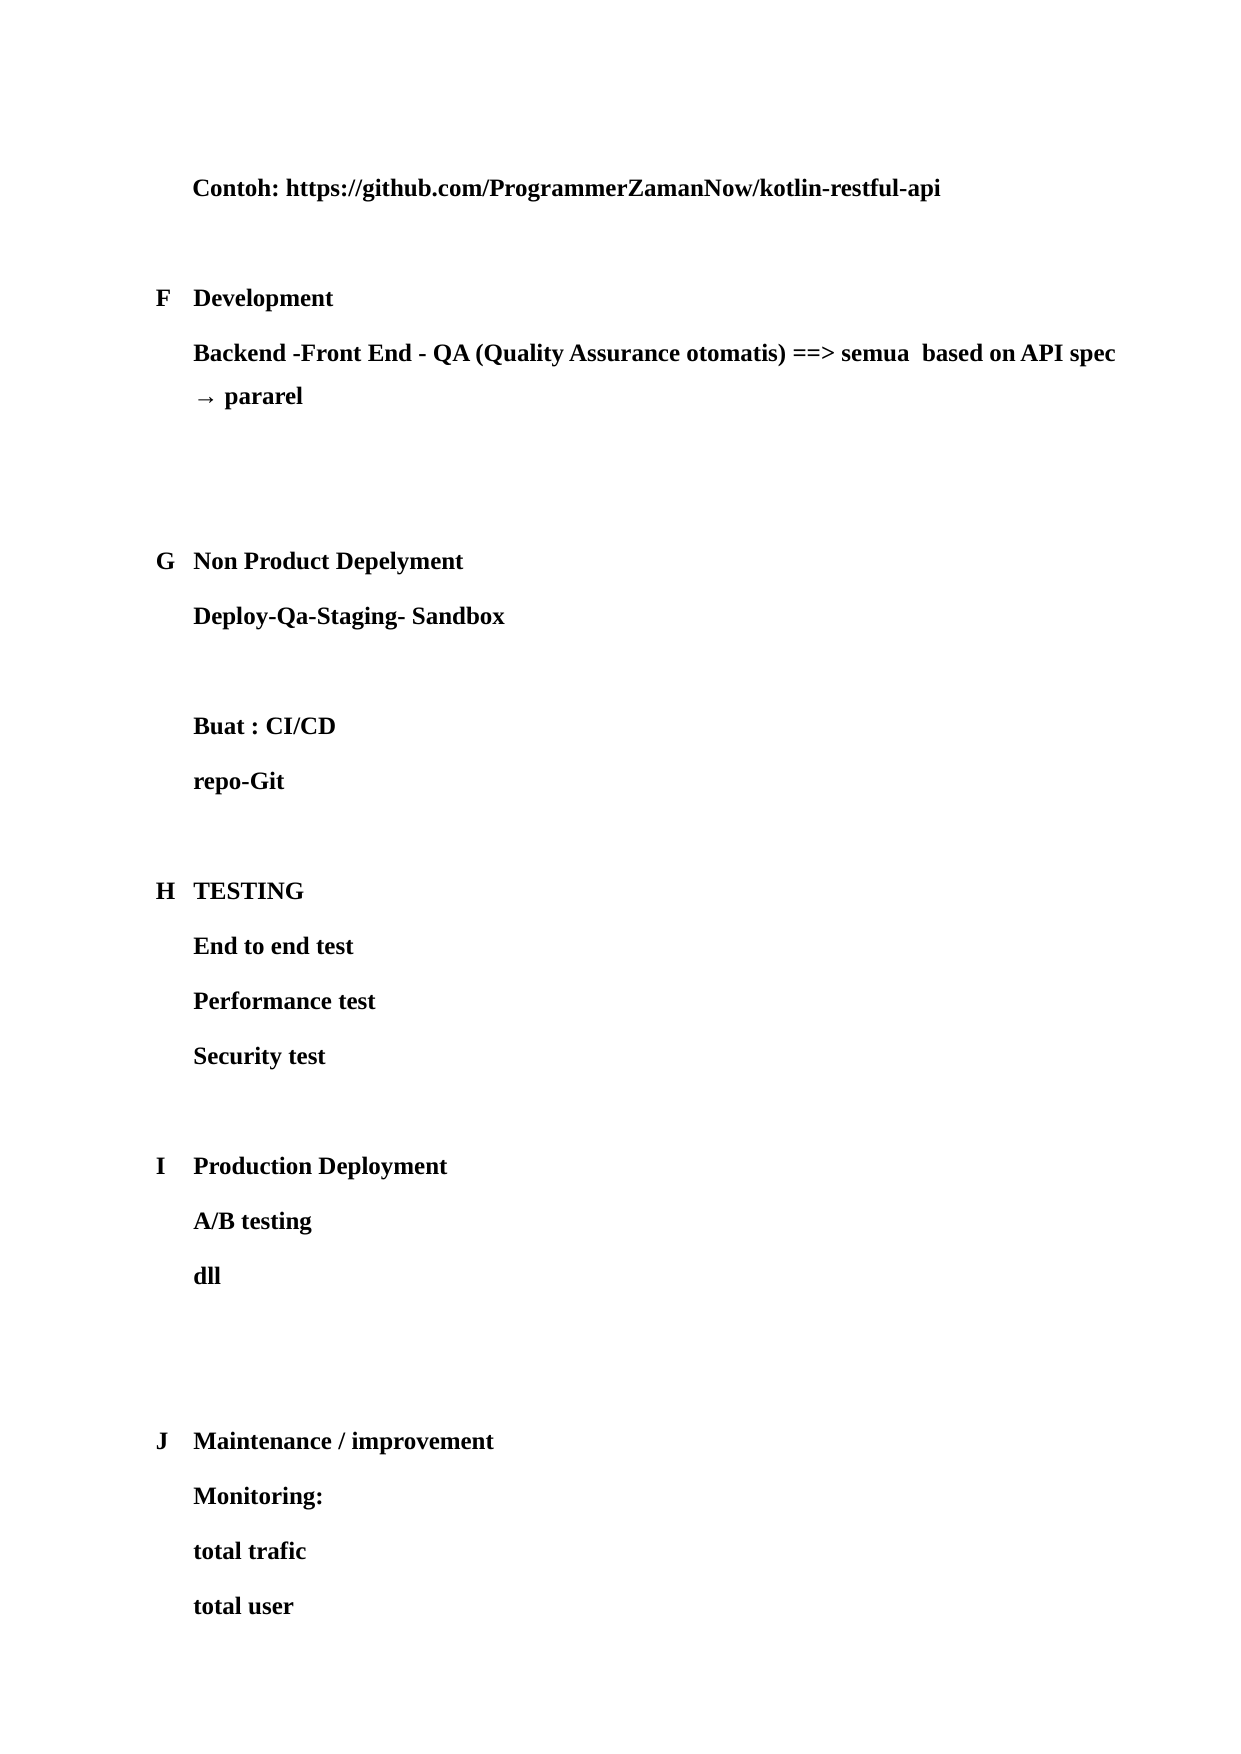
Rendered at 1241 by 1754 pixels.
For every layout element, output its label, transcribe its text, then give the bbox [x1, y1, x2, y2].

list Production Deployment [156, 1151, 1122, 1180]
list Development [156, 283, 1122, 312]
text dll [193, 1261, 1122, 1290]
text Buat : CI/CD [193, 711, 1122, 740]
list TESTING [156, 876, 1122, 905]
text Performance test [193, 986, 1122, 1015]
text A/B testing [193, 1206, 1122, 1235]
text Contoh: https://github.com/ProgrammerZamanNow/kotlin-restful-api [118, 173, 1122, 202]
text Monitoring: [193, 1481, 1122, 1510]
text End to end test [193, 931, 1122, 960]
text total user [193, 1591, 1122, 1620]
text total trafic [193, 1536, 1122, 1565]
text repo-Git [193, 766, 1122, 795]
text Security test [193, 1041, 1122, 1070]
text Deploy-Qa-Staging- Sandbox [193, 601, 1122, 630]
list Non Product Depelyment [156, 546, 1122, 575]
text Backend -Front End - QA (Quality Assurance otomatis) ==> semua based on API spec → pararel [193, 338, 1122, 410]
list Maintenance / improvement [156, 1426, 1122, 1455]
